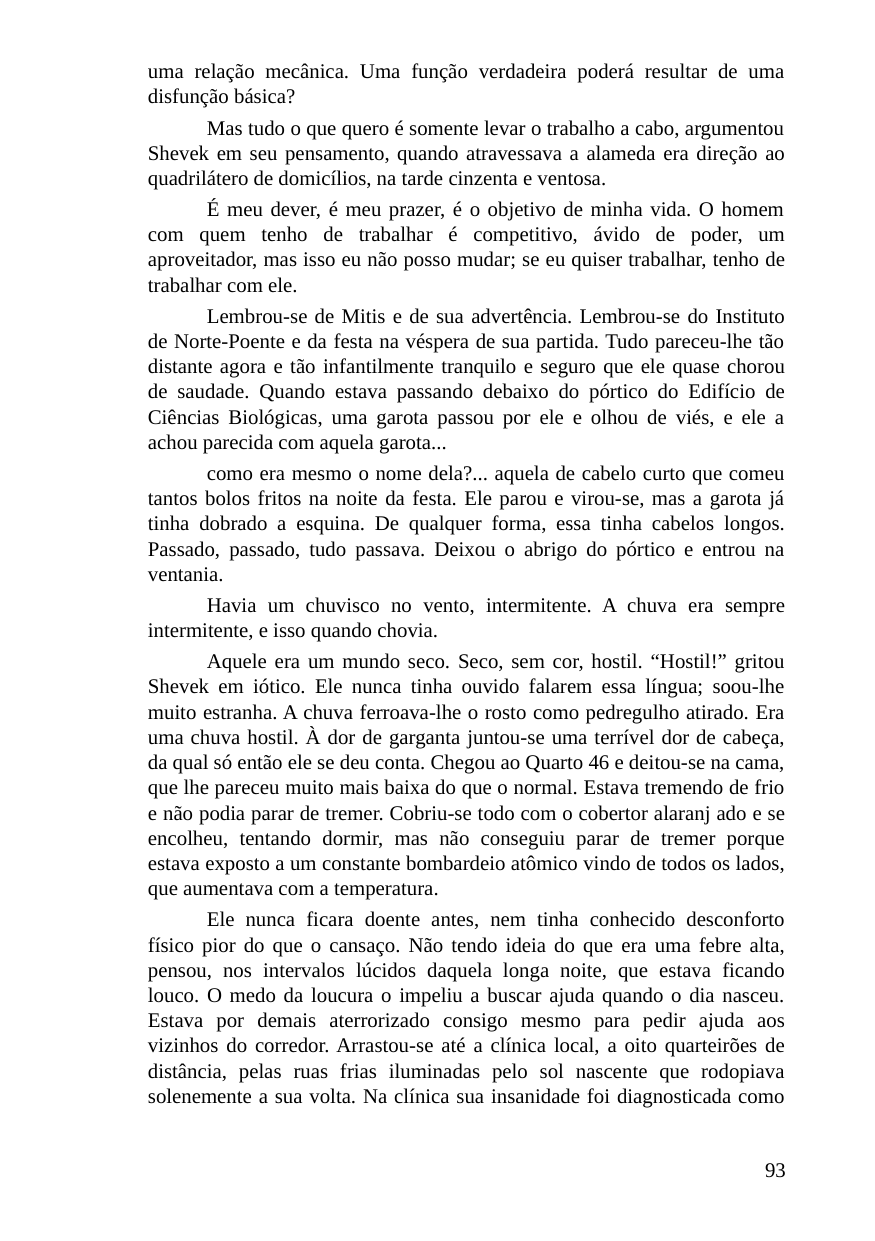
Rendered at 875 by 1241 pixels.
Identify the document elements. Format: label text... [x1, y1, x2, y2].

text É meu dever, é meu prazer, é o objetivo de minha vida. O homem com quem tenho de trabalhar é competitivo, ávido de poder, um aproveitador, mas isso eu não posso mudar; se eu quiser trabalhar, tenho de trabalhar com ele. [148, 197, 786, 297]
text como era mesmo o nome dela?... aquela de cabelo curto que comeu tantos bolos fritos na noite da festa. Ele parou e virou-se, mas a garota já tinha dobrado a esquina. De qualquer forma, essa tinha cabelos longos. Passado, passado, tudo passava. Deixou o abrigo do pórtico e entrou na ventania. [148, 461, 786, 586]
text uma relação mecânica. Uma função verdadeira poderá resultar de uma disfunção básica? [148, 59, 786, 108]
text Havia um chuvisco no vento, intermitente. A chuva era sempre intermitente, e isso quando chovia. [148, 593, 786, 642]
text Ele nunca ficara doente antes, nem tinha conhecido desconforto físico pior do que o cansaço. Não tendo ideia do que era uma febre alta, pensou, nos intervalos lúcidos daquela longa noite, que estava ficando louco. O medo da loucura o impeliu a buscar ajuda quando o dia nasceu. Estava por demais aterrorizado consigo mesmo para pedir ajuda aos vizinhos do corredor. Arrastou-se até a clínica local, a oito quarteirões de distância, pelas ruas frias iluminadas pelo sol nascente que rodopiava solenemente a sua volta. Na clínica sua insanidade foi diagnosticada como [148, 907, 786, 1108]
text Aquele era um mundo seco. Seco, sem cor, hostil. “Hostil!” gritou Shevek em iótico. Ele nunca tinha ouvido falarem essa língua; soou-lhe muito estranha. A chuva ferroava-lhe o rosto como pedregulho atirado. Era uma chuva hostil. À dor de garganta juntou-se uma terrível dor de cabeça, da qual só então ele se deu conta. Chegou ao Quarto 46 e deitou-se na cama, que lhe pareceu muito mais baixa do que o normal. Estava tremendo de frio e não podia parar de tremer. Cobriu-se todo com o cobertor alaranj ado e se encolheu, tentando dormir, mas não conseguiu parar de tremer porque estava exposto a um constante bombardeio atômico vindo de todos os lados, que aumentava com a temperatura. [148, 649, 786, 900]
text Lembrou-se de Mitis e de sua advertência. Lembrou-se do Instituto de Norte-Poente e da festa na véspera de sua partida. Tudo pareceu-lhe tão distante agora e tão infantilmente tranquilo e seguro que ele quase chorou de saudade. Quando estava passando debaixo do pórtico do Edifício de Ciências Biológicas, uma garota passou por ele e olhou de viés, e ele a achou parecida com aquela garota... [148, 304, 786, 454]
text Mas tudo o que quero é somente levar o trabalho a cabo, argumentou Shevek em seu pensamento, quando atravessava a alameda era direção ao quadrilátero de domicílios, na tarde cinzenta e ventosa. [148, 115, 786, 190]
